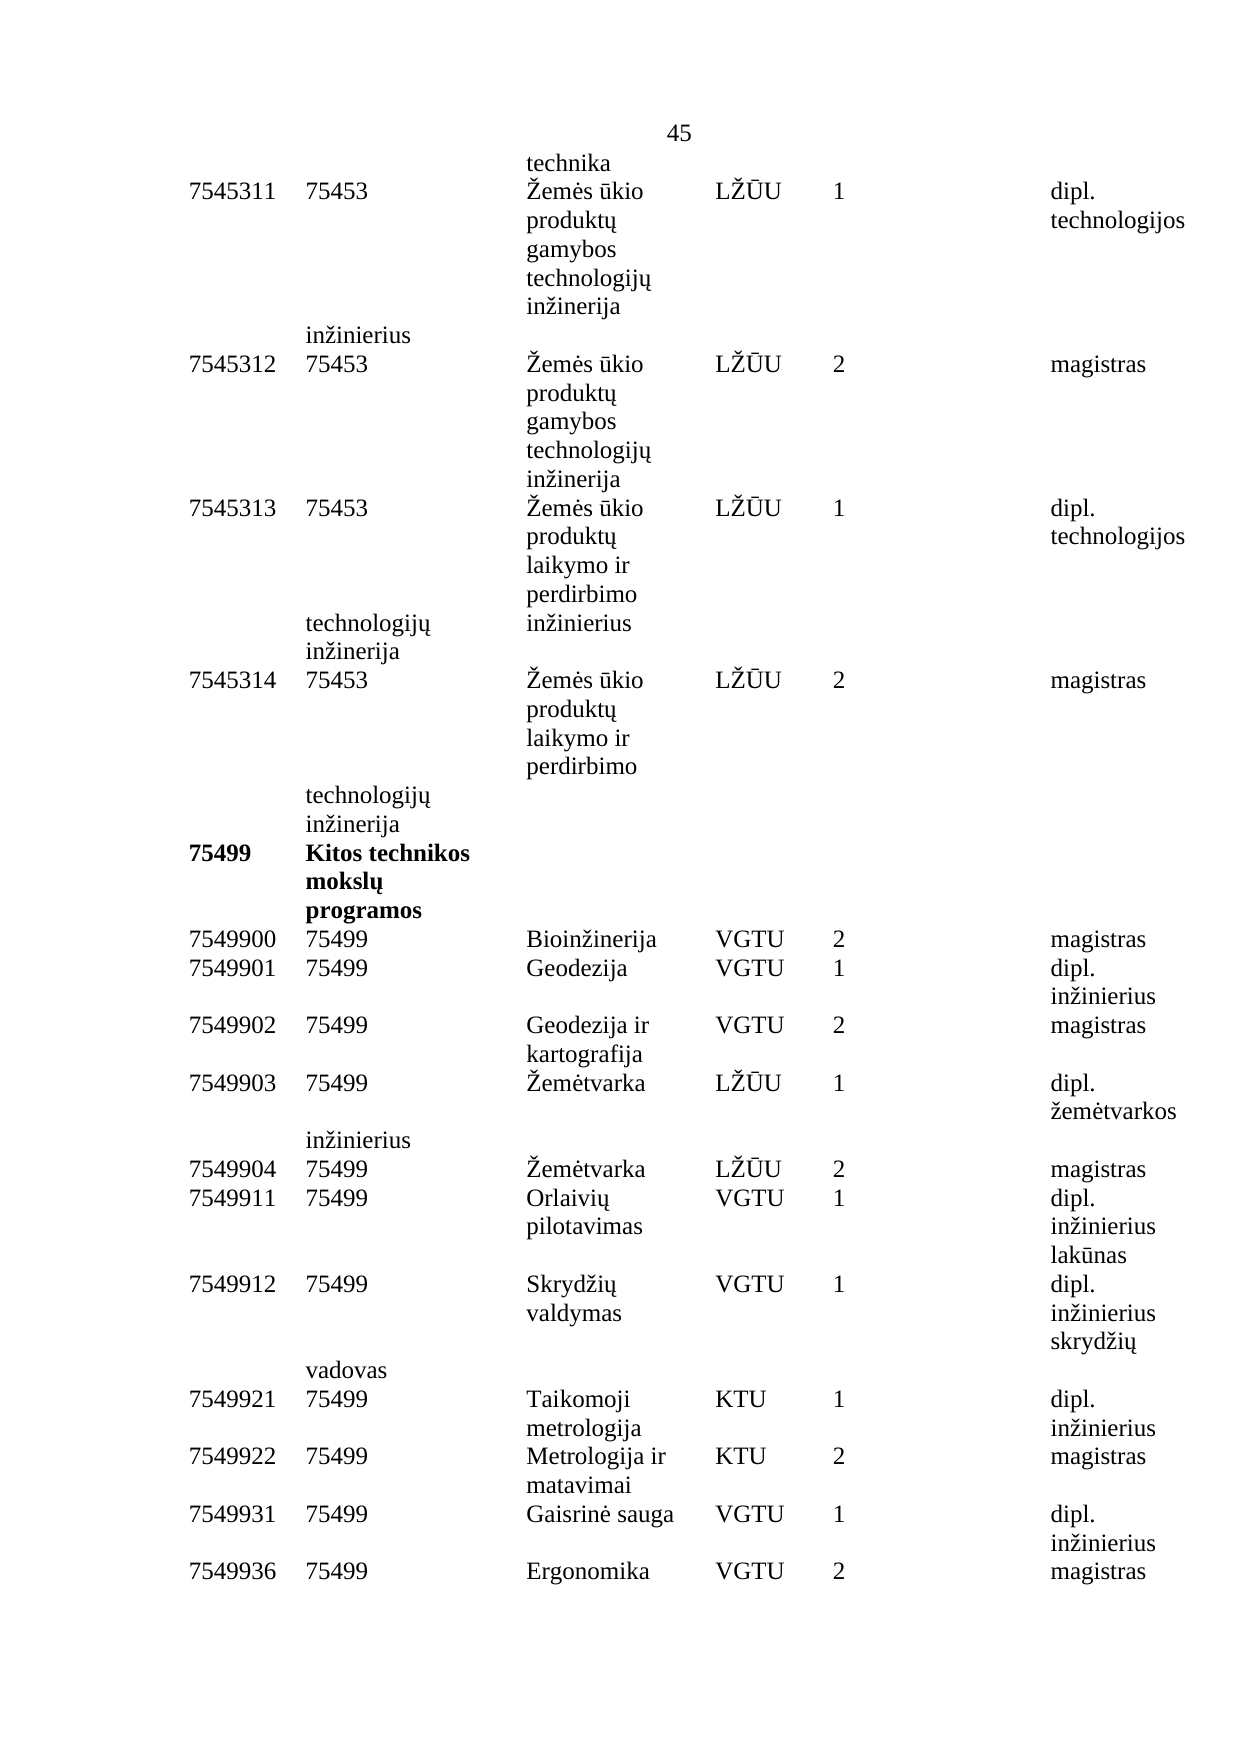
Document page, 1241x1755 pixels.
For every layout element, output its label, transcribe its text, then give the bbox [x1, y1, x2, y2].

table_cell 75499 [294, 1154, 515, 1183]
table_cell [1202, 1154, 1207, 1183]
table_cell magistras [1039, 665, 1197, 780]
table_cell [1197, 176, 1202, 320]
table_cell [902, 1384, 973, 1441]
table_cell [177, 1355, 294, 1384]
table_cell [704, 320, 821, 349]
table_cell dipl. inžinierius [1039, 953, 1197, 1010]
table_cell [177, 148, 294, 176]
table_cell [704, 838, 821, 924]
table_cell [515, 1355, 704, 1384]
table_cell 75499 [294, 1269, 515, 1355]
table_cell [973, 1125, 1039, 1154]
table_cell [973, 1183, 1039, 1269]
table_cell [973, 1010, 1039, 1068]
table_cell dipl. inžinierius [1039, 1499, 1197, 1556]
table_cell 7549911 [177, 1183, 294, 1269]
table_cell [515, 320, 704, 349]
table_cell [1202, 1441, 1207, 1499]
table_cell [1197, 1154, 1202, 1183]
table_cell VGTU [704, 953, 821, 1010]
table_cell [294, 148, 515, 176]
table_cell [973, 780, 1039, 838]
table_cell [1197, 665, 1202, 780]
table_cell [821, 838, 902, 924]
table_cell 7545313 [177, 493, 294, 608]
table_cell [902, 1010, 973, 1068]
table_cell 7549922 [177, 1441, 294, 1499]
table_cell [177, 780, 294, 838]
table_cell [902, 1556, 973, 1585]
table_cell [1197, 1269, 1202, 1355]
table_cell 75499 [294, 1556, 515, 1585]
table_cell 7545312 [177, 349, 294, 493]
table_cell [902, 953, 973, 1010]
table_cell [902, 1499, 973, 1556]
table_cell [821, 1355, 902, 1384]
table_cell KTU [704, 1441, 821, 1499]
table_cell LŽŪU [704, 493, 821, 608]
table_cell [515, 838, 704, 924]
table_cell 7549931 [177, 1499, 294, 1556]
table_cell Žemėtvarka [515, 1068, 704, 1125]
table_cell [1202, 148, 1207, 176]
table_cell [902, 493, 973, 608]
table_cell [902, 924, 973, 953]
table_cell technologijų inžinerija [294, 780, 515, 838]
table_cell [902, 176, 973, 320]
table_cell inžinierius [515, 608, 704, 665]
table_cell [704, 1125, 821, 1154]
table_cell VGTU [704, 1556, 821, 1585]
table_cell LŽŪU [704, 349, 821, 493]
table_cell 1 [821, 493, 902, 608]
table_cell [177, 320, 294, 349]
table_cell [1197, 1125, 1202, 1154]
table_cell [973, 1441, 1039, 1499]
table_cell 75453 [294, 176, 515, 320]
table_cell [1202, 493, 1207, 608]
table_cell 1 [821, 176, 902, 320]
table_cell Geodezija [515, 953, 704, 1010]
table_cell dipl. inžinierius skrydžių [1039, 1269, 1197, 1355]
table_cell [973, 608, 1039, 665]
table_cell [1202, 780, 1207, 838]
table_cell [1202, 1355, 1207, 1384]
table_cell 75499 [294, 1441, 515, 1499]
table_cell 75453 [294, 665, 515, 780]
table_cell 75453 [294, 493, 515, 608]
table_cell [973, 953, 1039, 1010]
table_cell 2 [821, 665, 902, 780]
table_cell Kitos technikos mokslų programos [294, 838, 515, 924]
table_cell [704, 780, 821, 838]
table_cell [1202, 1556, 1207, 1585]
table_cell [1039, 608, 1197, 665]
table_cell 1 [821, 1499, 902, 1556]
table_cell dipl. žemėtvarkos [1039, 1068, 1197, 1125]
table_cell 7549900 [177, 924, 294, 953]
table_cell [1202, 1183, 1207, 1269]
table_cell [1197, 349, 1202, 493]
table_cell 1 [821, 1384, 902, 1441]
table_cell 2 [821, 1556, 902, 1585]
table_cell [704, 1355, 821, 1384]
table_cell [973, 1384, 1039, 1441]
table_cell magistras [1039, 349, 1197, 493]
table_cell [821, 608, 902, 665]
table_cell [973, 1154, 1039, 1183]
table_cell [515, 780, 704, 838]
table_cell [1202, 953, 1207, 1010]
table_cell [902, 1355, 973, 1384]
table_cell [1202, 1269, 1207, 1355]
table_cell dipl. inžinierius [1039, 1384, 1197, 1441]
table_cell 1 [821, 1068, 902, 1125]
table_cell [1202, 1125, 1207, 1154]
table_cell Orlaivių pilotavimas [515, 1183, 704, 1269]
table_cell [902, 1269, 973, 1355]
table_cell [1202, 1384, 1207, 1441]
table_cell Ergonomika [515, 1556, 704, 1585]
table_cell 7549921 [177, 1384, 294, 1441]
table_cell LŽŪU [704, 1068, 821, 1125]
table_cell [902, 1068, 973, 1125]
table_cell [1039, 1355, 1197, 1384]
table_cell [1197, 838, 1202, 924]
table_cell [902, 1125, 973, 1154]
table_cell Žemės ūkio produktų laikymo ir perdirbimo [515, 665, 704, 780]
table_cell 75499 [294, 1068, 515, 1125]
table_cell Gaisrinė sauga [515, 1499, 704, 1556]
table_cell KTU [704, 1384, 821, 1441]
table_cell LŽŪU [704, 1154, 821, 1183]
table_cell [1197, 780, 1202, 838]
table_cell technika [515, 148, 704, 176]
table_cell [177, 1125, 294, 1154]
table_cell Žemės ūkio produktų gamybos technologijų inžinerija [515, 176, 704, 320]
table_cell [902, 838, 973, 924]
table_cell [1197, 924, 1202, 953]
table_cell VGTU [704, 1499, 821, 1556]
table_cell Bioinžinerija [515, 924, 704, 953]
table_cell LŽŪU [704, 176, 821, 320]
table_cell [1202, 1499, 1207, 1556]
table_cell inžinierius [294, 1125, 515, 1154]
table_cell [902, 1183, 973, 1269]
table_cell [902, 320, 973, 349]
table_cell [1202, 665, 1207, 780]
table_cell 7549901 [177, 953, 294, 1010]
table_cell [1197, 608, 1202, 665]
table_cell [902, 780, 973, 838]
table_cell [1197, 1183, 1202, 1269]
table_cell 2 [821, 1154, 902, 1183]
table_cell [1197, 320, 1202, 349]
table_cell [177, 608, 294, 665]
table_cell [1202, 838, 1207, 924]
table_cell vadovas [294, 1355, 515, 1384]
table_cell [902, 608, 973, 665]
table_cell [1197, 1355, 1202, 1384]
table_cell [1197, 1499, 1202, 1556]
table_cell [821, 1125, 902, 1154]
table_cell [902, 665, 973, 780]
table_cell Taikomoji metrologija [515, 1384, 704, 1441]
table_cell dipl. technologijos [1039, 493, 1197, 608]
table_cell [1202, 608, 1207, 665]
table_cell [515, 1125, 704, 1154]
table_cell [1197, 953, 1202, 1010]
table_cell 7549936 [177, 1556, 294, 1585]
table_cell [1202, 924, 1207, 953]
table_cell [973, 1499, 1039, 1556]
table_cell 75499 [294, 1183, 515, 1269]
table_cell dipl. technologijos [1039, 176, 1197, 320]
table_cell [821, 148, 902, 176]
table_cell 1 [821, 1269, 902, 1355]
table_cell magistras [1039, 924, 1197, 953]
table_cell dipl. inžinierius lakūnas [1039, 1183, 1197, 1269]
table_cell [1202, 320, 1207, 349]
table_cell [973, 493, 1039, 608]
table_cell 75499 [177, 838, 294, 924]
table_cell [1039, 780, 1197, 838]
table_cell LŽŪU [704, 665, 821, 780]
table_cell [902, 349, 973, 493]
table_cell [1202, 1010, 1207, 1068]
table_cell magistras [1039, 1441, 1197, 1499]
table_cell technologijų inžinerija [294, 608, 515, 665]
table_cell 75499 [294, 1499, 515, 1556]
table_cell 7549902 [177, 1010, 294, 1068]
table_cell 7549912 [177, 1269, 294, 1355]
table_cell [1039, 320, 1197, 349]
table_cell 1 [821, 953, 902, 1010]
table_cell [704, 148, 821, 176]
table_cell magistras [1039, 1556, 1197, 1585]
table_cell [821, 320, 902, 349]
table_cell [1039, 838, 1197, 924]
table_cell 2 [821, 924, 902, 953]
table_cell 2 [821, 1010, 902, 1068]
table_cell [704, 608, 821, 665]
table_cell [1202, 176, 1207, 320]
table_cell inžinierius [294, 320, 515, 349]
table_cell [1197, 493, 1202, 608]
table_cell 7545311 [177, 176, 294, 320]
table_cell [973, 176, 1039, 320]
table_cell 2 [821, 1441, 902, 1499]
table_cell 75453 [294, 349, 515, 493]
table_cell [973, 924, 1039, 953]
table_cell [1197, 1068, 1202, 1125]
table_cell VGTU [704, 924, 821, 953]
table_cell [821, 780, 902, 838]
table_cell [902, 1441, 973, 1499]
table_cell Žemėtvarka [515, 1154, 704, 1183]
table_cell [973, 1556, 1039, 1585]
table_cell 1 [821, 1183, 902, 1269]
table_cell 7549904 [177, 1154, 294, 1183]
table_cell VGTU [704, 1010, 821, 1068]
table_cell 7545314 [177, 665, 294, 780]
table_cell [1197, 1010, 1202, 1068]
table_cell [1197, 1441, 1202, 1499]
table_cell 75499 [294, 924, 515, 953]
table_cell 75499 [294, 1010, 515, 1068]
table_cell [973, 320, 1039, 349]
table_cell [1197, 148, 1202, 176]
table_cell 2 [821, 349, 902, 493]
table_cell [973, 1269, 1039, 1355]
table_cell [1202, 349, 1207, 493]
table_cell Žemės ūkio produktų laikymo ir perdirbimo [515, 493, 704, 608]
table_cell VGTU [704, 1183, 821, 1269]
table_cell Skrydžių valdymas [515, 1269, 704, 1355]
table_cell [902, 1154, 973, 1183]
table_cell [973, 148, 1039, 176]
table_cell Metrologija ir matavimai [515, 1441, 704, 1499]
table_cell 7549903 [177, 1068, 294, 1125]
table_cell Geodezija ir kartografija [515, 1010, 704, 1068]
table_cell magistras [1039, 1154, 1197, 1183]
table_cell [1202, 1068, 1207, 1125]
table_cell magistras [1039, 1010, 1197, 1068]
table_cell [973, 1355, 1039, 1384]
table_cell [973, 349, 1039, 493]
table_cell 75499 [294, 1384, 515, 1441]
table_cell [1197, 1556, 1202, 1585]
table_cell [902, 148, 973, 176]
table_cell Žemės ūkio produktų gamybos technologijų inžinerija [515, 349, 704, 493]
table_cell [1039, 1125, 1197, 1154]
table_cell [973, 665, 1039, 780]
table_cell [973, 1068, 1039, 1125]
table_cell [1039, 148, 1197, 176]
table_cell VGTU [704, 1269, 821, 1355]
table_cell [1197, 1384, 1202, 1441]
table_cell 75499 [294, 953, 515, 1010]
table_cell [973, 838, 1039, 924]
